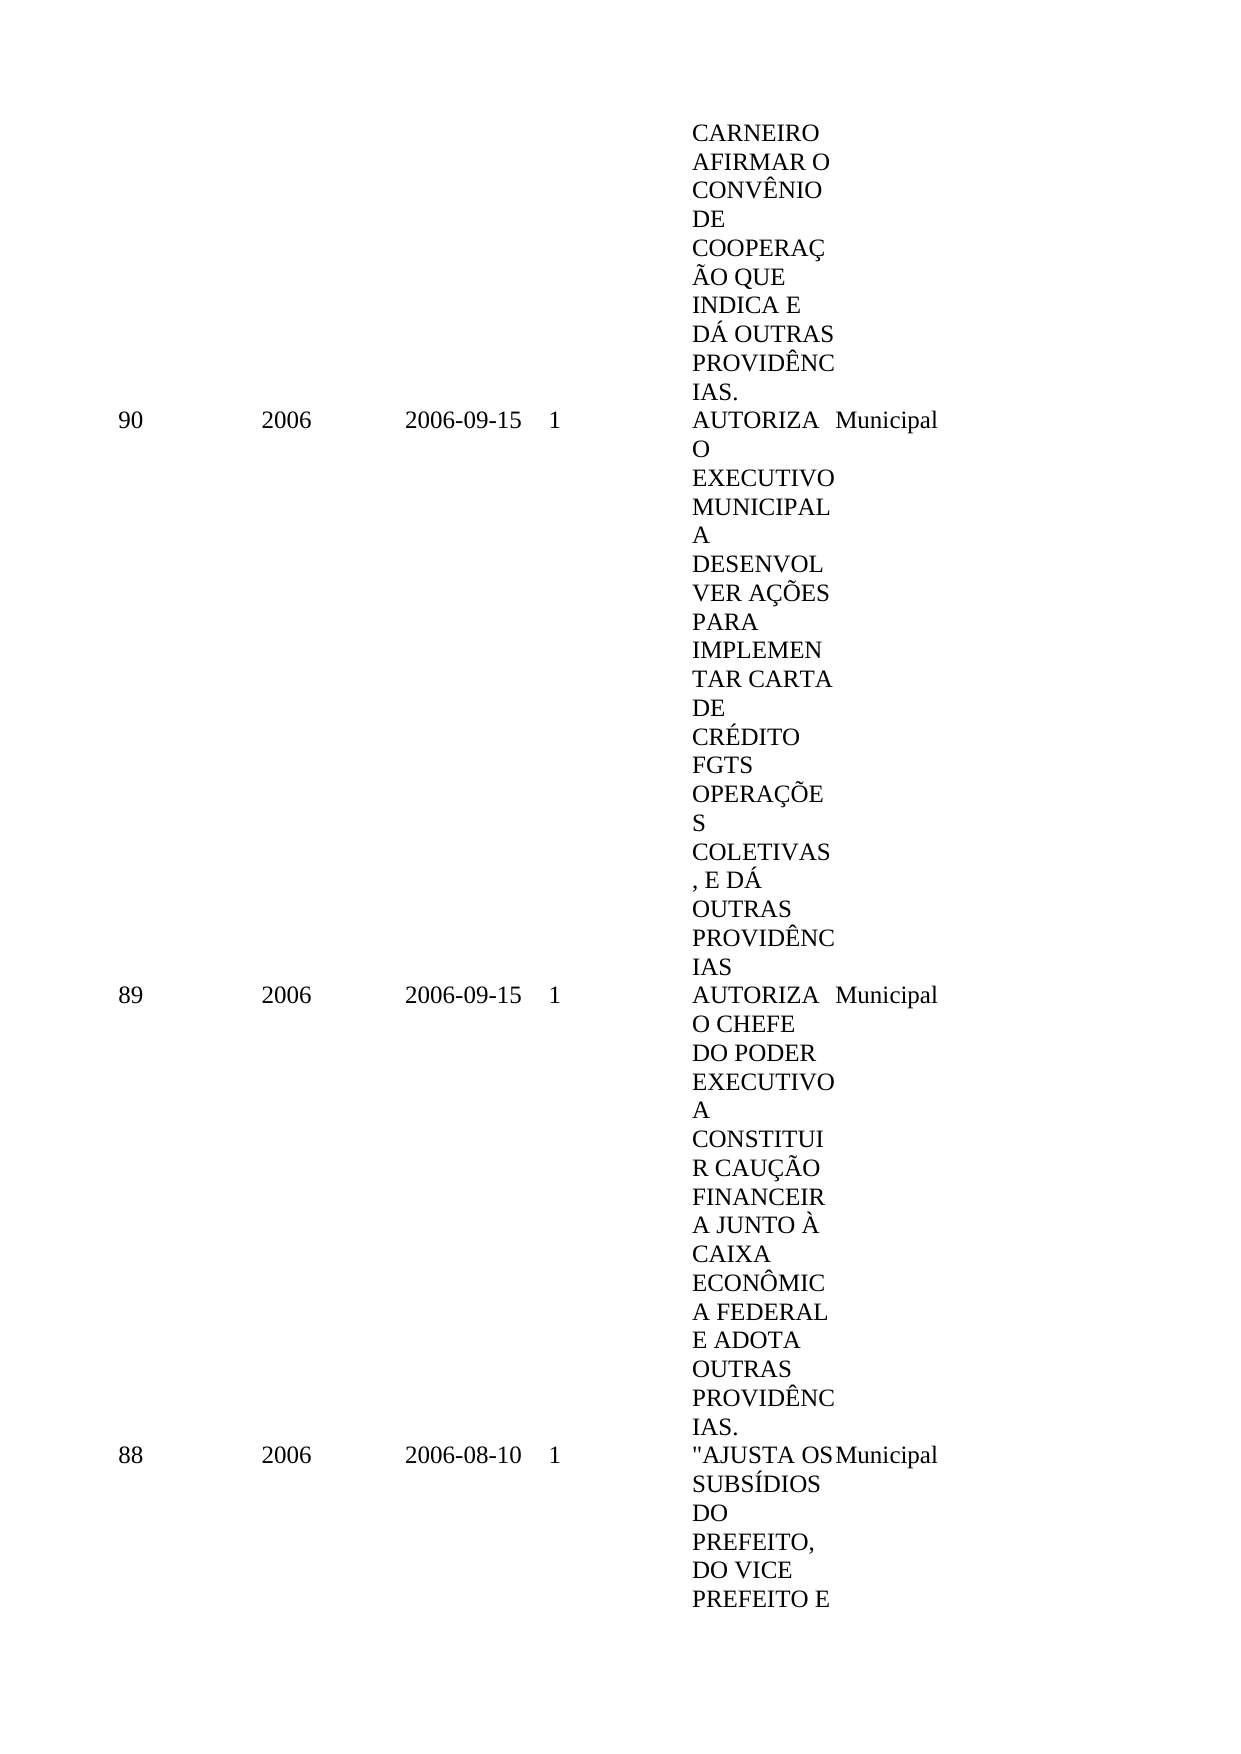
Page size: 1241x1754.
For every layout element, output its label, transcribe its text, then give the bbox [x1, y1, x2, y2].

table_cell Municipal [835, 406, 979, 981]
table_cell CARNEIRO AFIRMAR O CONVÊNIO DE COOPERAÇÃO QUE INDICA E DÁ OUTRAS PROVIDÊNCIAS. [692, 118, 835, 406]
table_cell [405, 118, 548, 406]
table_cell 1 [548, 981, 692, 1441]
table_cell 1 [548, 406, 692, 981]
table_cell 2006 [261, 1441, 405, 1613]
table_cell Municipal [835, 981, 979, 1441]
table_cell 1 [548, 1441, 692, 1613]
table_cell 2006 [261, 406, 405, 981]
table_cell [835, 118, 979, 406]
table_cell 2006 [261, 981, 405, 1441]
table_cell [979, 981, 1122, 1441]
table_cell [979, 1441, 1122, 1613]
table_cell AUTORIZA O EXECUTIVO MUNICIPAL A DESENVOLVER AÇÕES PARA IMPLEMENTAR CARTA DE CRÉDITO FGTS OPERAÇÕES COLETIVAS, E DÁ OUTRAS PROVIDÊNCIAS [692, 406, 835, 981]
table_cell "AJUSTA OS SUBSÍDIOS DO PREFEITO, DO VICE PREFEITO E [692, 1441, 835, 1613]
table_cell [261, 118, 405, 406]
table_cell AUTORIZA O CHEFE DO PODER EXECUTIVO A CONSTITUIR CAUÇÃO FINANCEIRA JUNTO À CAIXA ECONÔMICA FEDERAL E ADOTA OUTRAS PROVIDÊNCIAS. [692, 981, 835, 1441]
table_cell 88 [118, 1441, 261, 1613]
table_cell [979, 406, 1122, 981]
table_cell [548, 118, 692, 406]
table_cell Municipal [835, 1441, 979, 1613]
table_cell 2006-08-10 [405, 1441, 548, 1613]
table_cell [979, 118, 1122, 406]
table_cell 89 [118, 981, 261, 1441]
table_cell [118, 118, 261, 406]
table_cell 90 [118, 406, 261, 981]
table_cell 2006-09-15 [405, 406, 548, 981]
table_cell 2006-09-15 [405, 981, 548, 1441]
